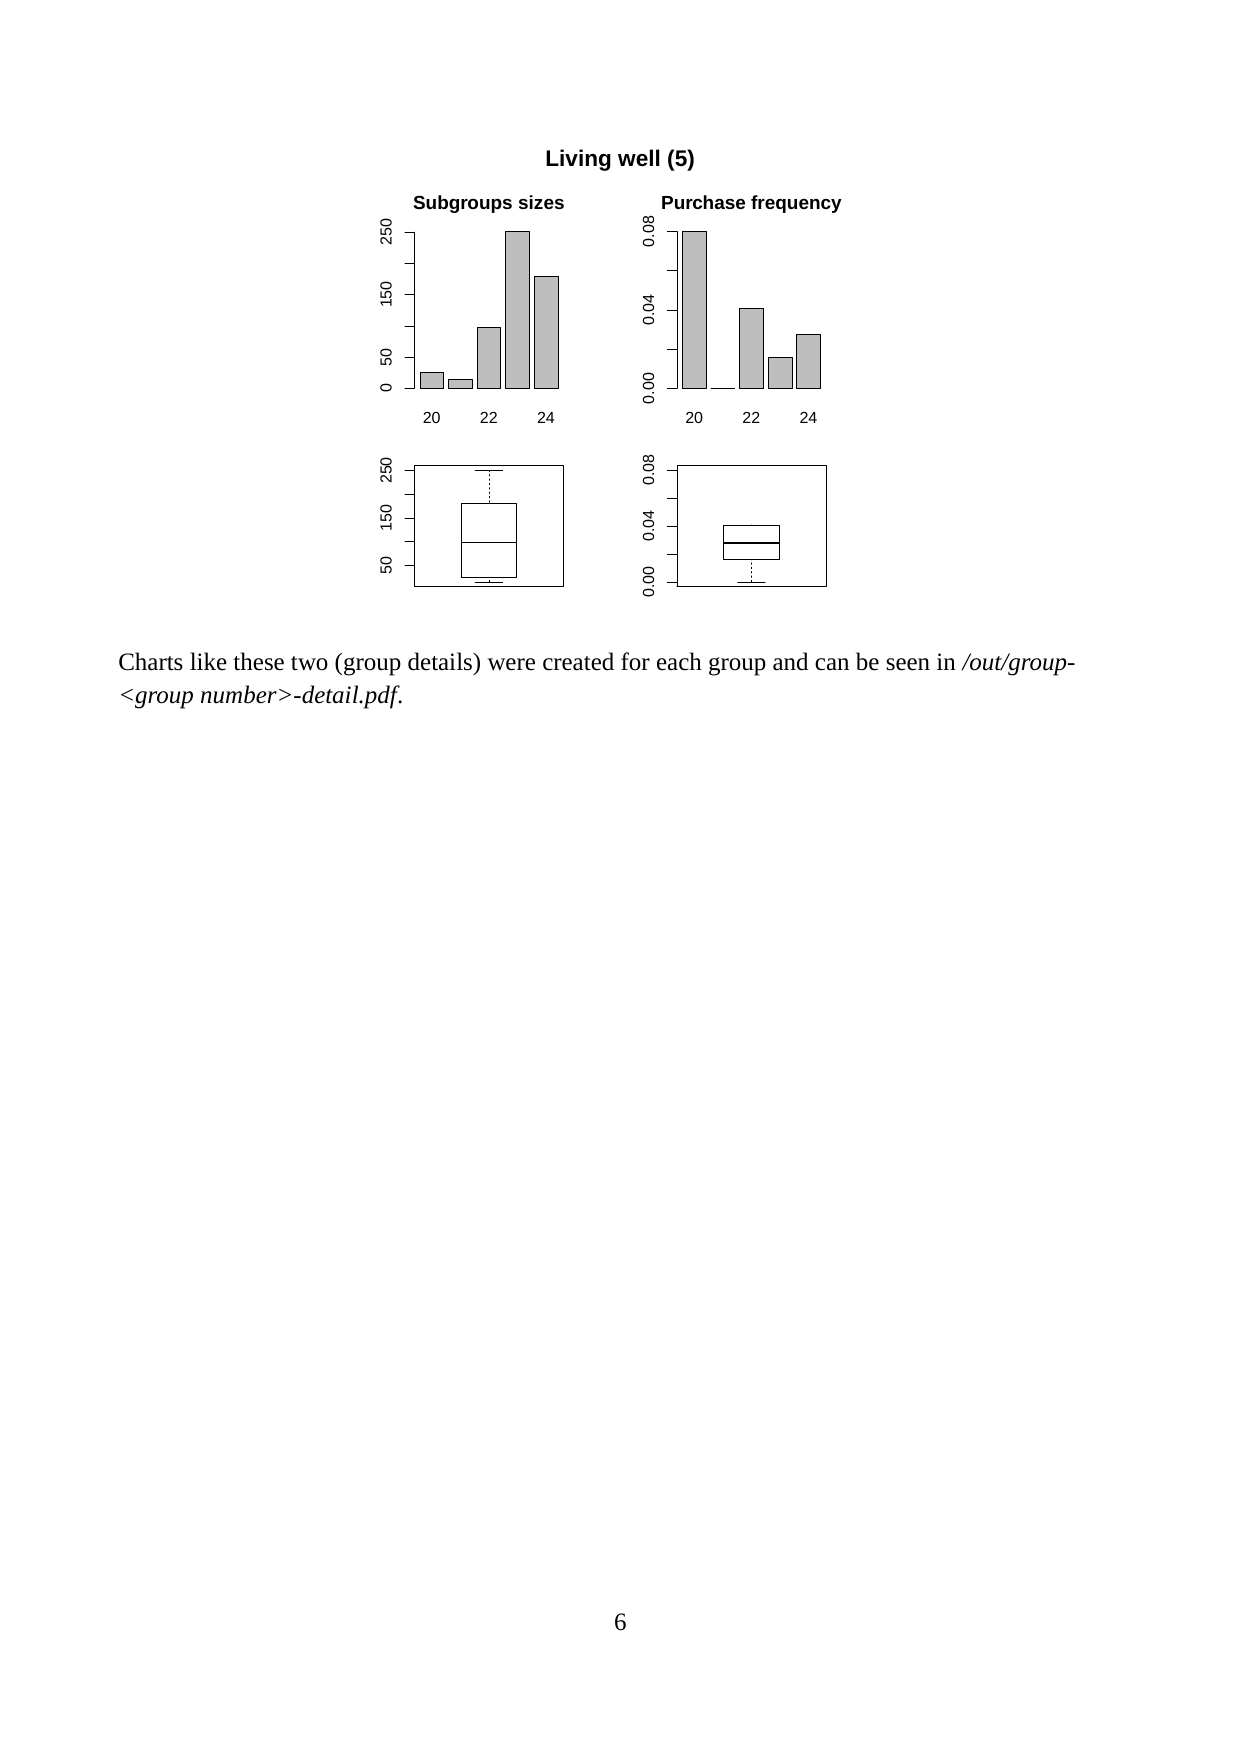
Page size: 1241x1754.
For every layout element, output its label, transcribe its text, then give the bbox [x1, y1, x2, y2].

text Charts like these two (group details) were created for each group and can be seen in /out/group-<group number>-detail.pdf. [118, 118, 1122, 709]
